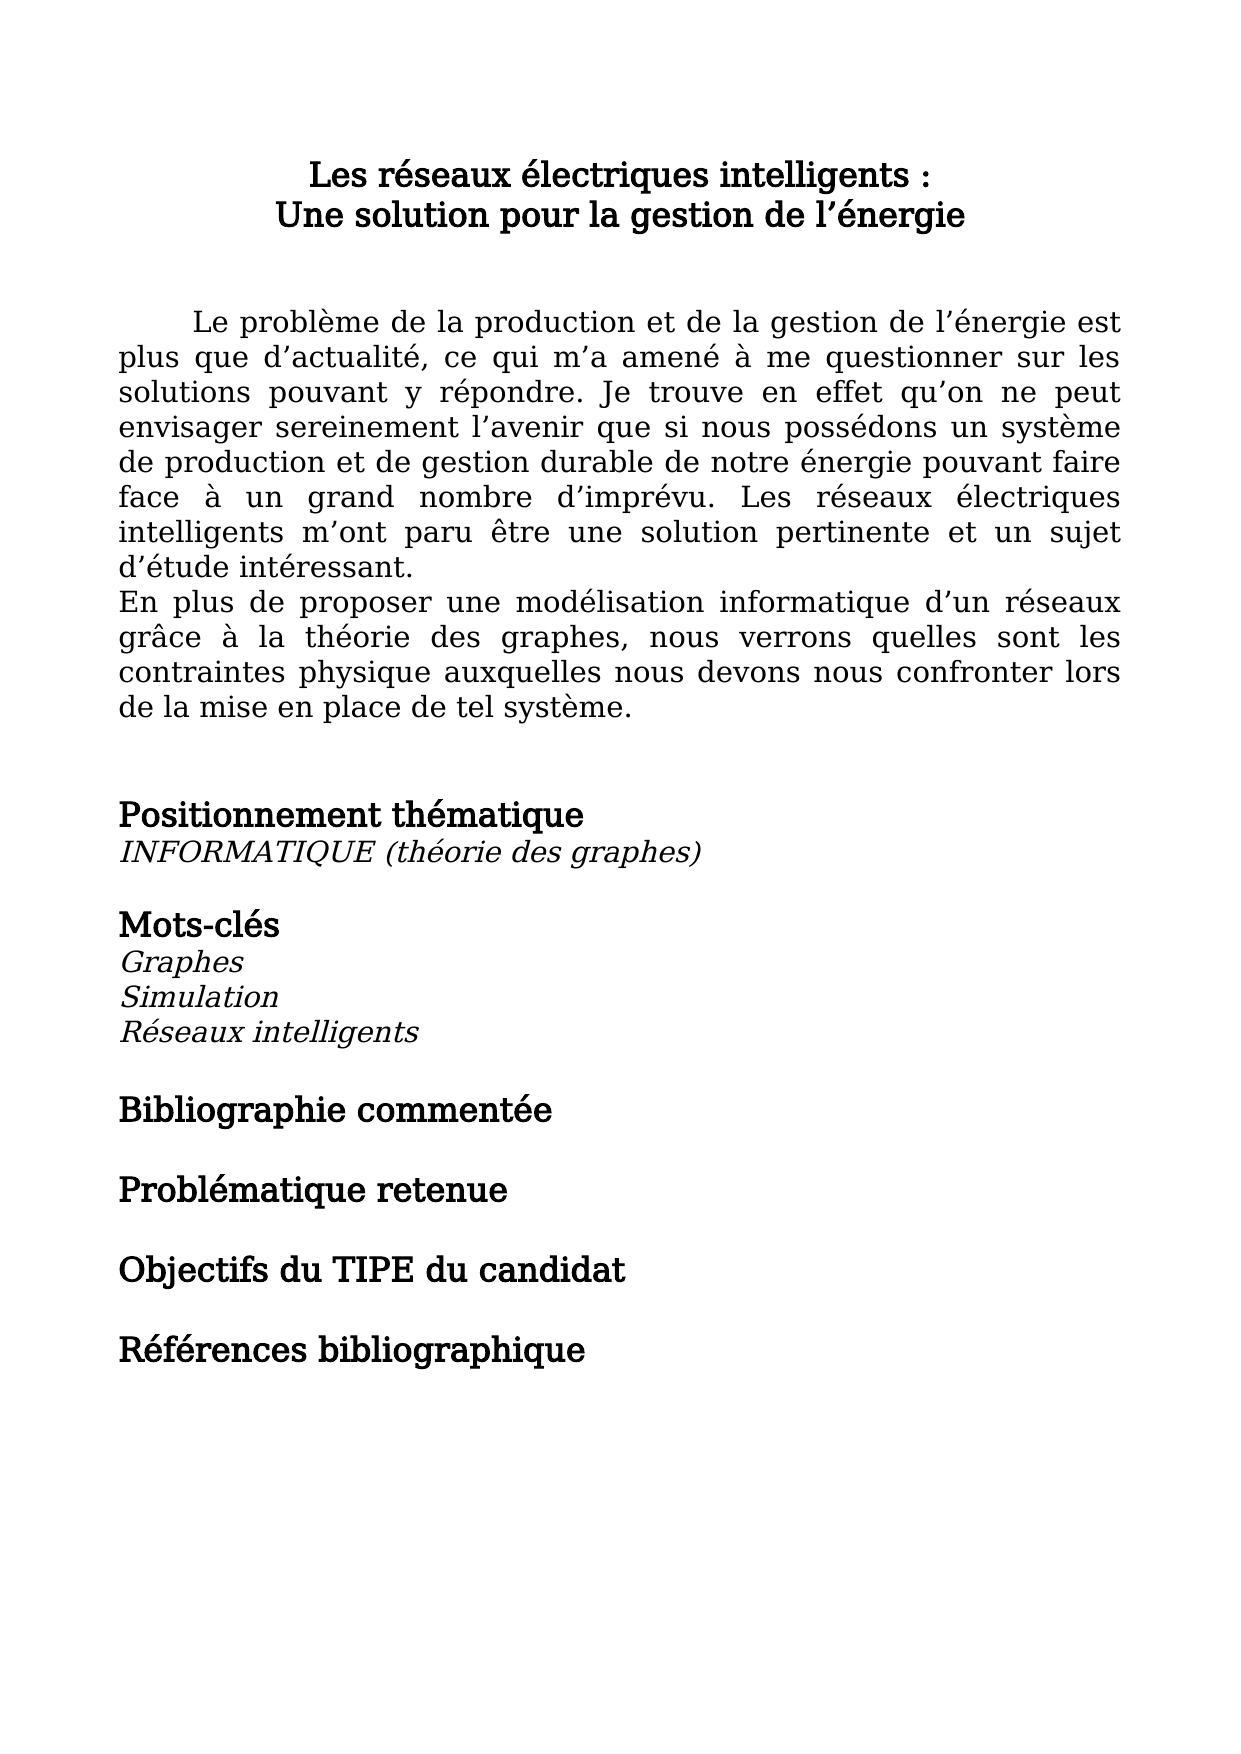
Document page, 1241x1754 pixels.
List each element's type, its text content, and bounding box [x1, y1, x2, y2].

text Simulation [118, 978, 1122, 1013]
text Les réseaux électriques intelligents : [118, 153, 1122, 193]
text Une solution pour la gestion de l’énergie [118, 193, 1122, 233]
text Références bibliographique [118, 1328, 1122, 1368]
text En plus de proposer une modélisation informatique d’un réseaux grâce à la théorie des graphes, nous verrons quelles sont les contraintes physique auxquelles nous devons nous confronter lors de la mise en place de tel système. [118, 583, 1122, 723]
text Bibliographie commentée [118, 1088, 1122, 1128]
text Positionnement thématique [118, 793, 1122, 833]
text Le problème de la production et de la gestion de l’énergie est plus que d’actualité, ce qui m’a amené à me questionner sur les solutions pouvant y répondre. Je trouve en effet qu’on ne peut envisager sereinement l’avenir que si nous possédons un système de production et de gestion durable de notre énergie pouvant faire face à un grand nombre d’imprévu. Les réseaux électriques intelligents m’ont paru être une solution pertinente et un sujet d’étude intéressant. [118, 303, 1122, 583]
text Réseaux intelligents [118, 1013, 1122, 1048]
text Objectifs du TIPE du candidat [118, 1248, 1122, 1288]
text Problématique retenue [118, 1168, 1122, 1208]
text Graphes [118, 943, 1122, 978]
text INFORMATIQUE (théorie des graphes) [118, 833, 1122, 868]
text Mots-clés [118, 903, 1122, 943]
